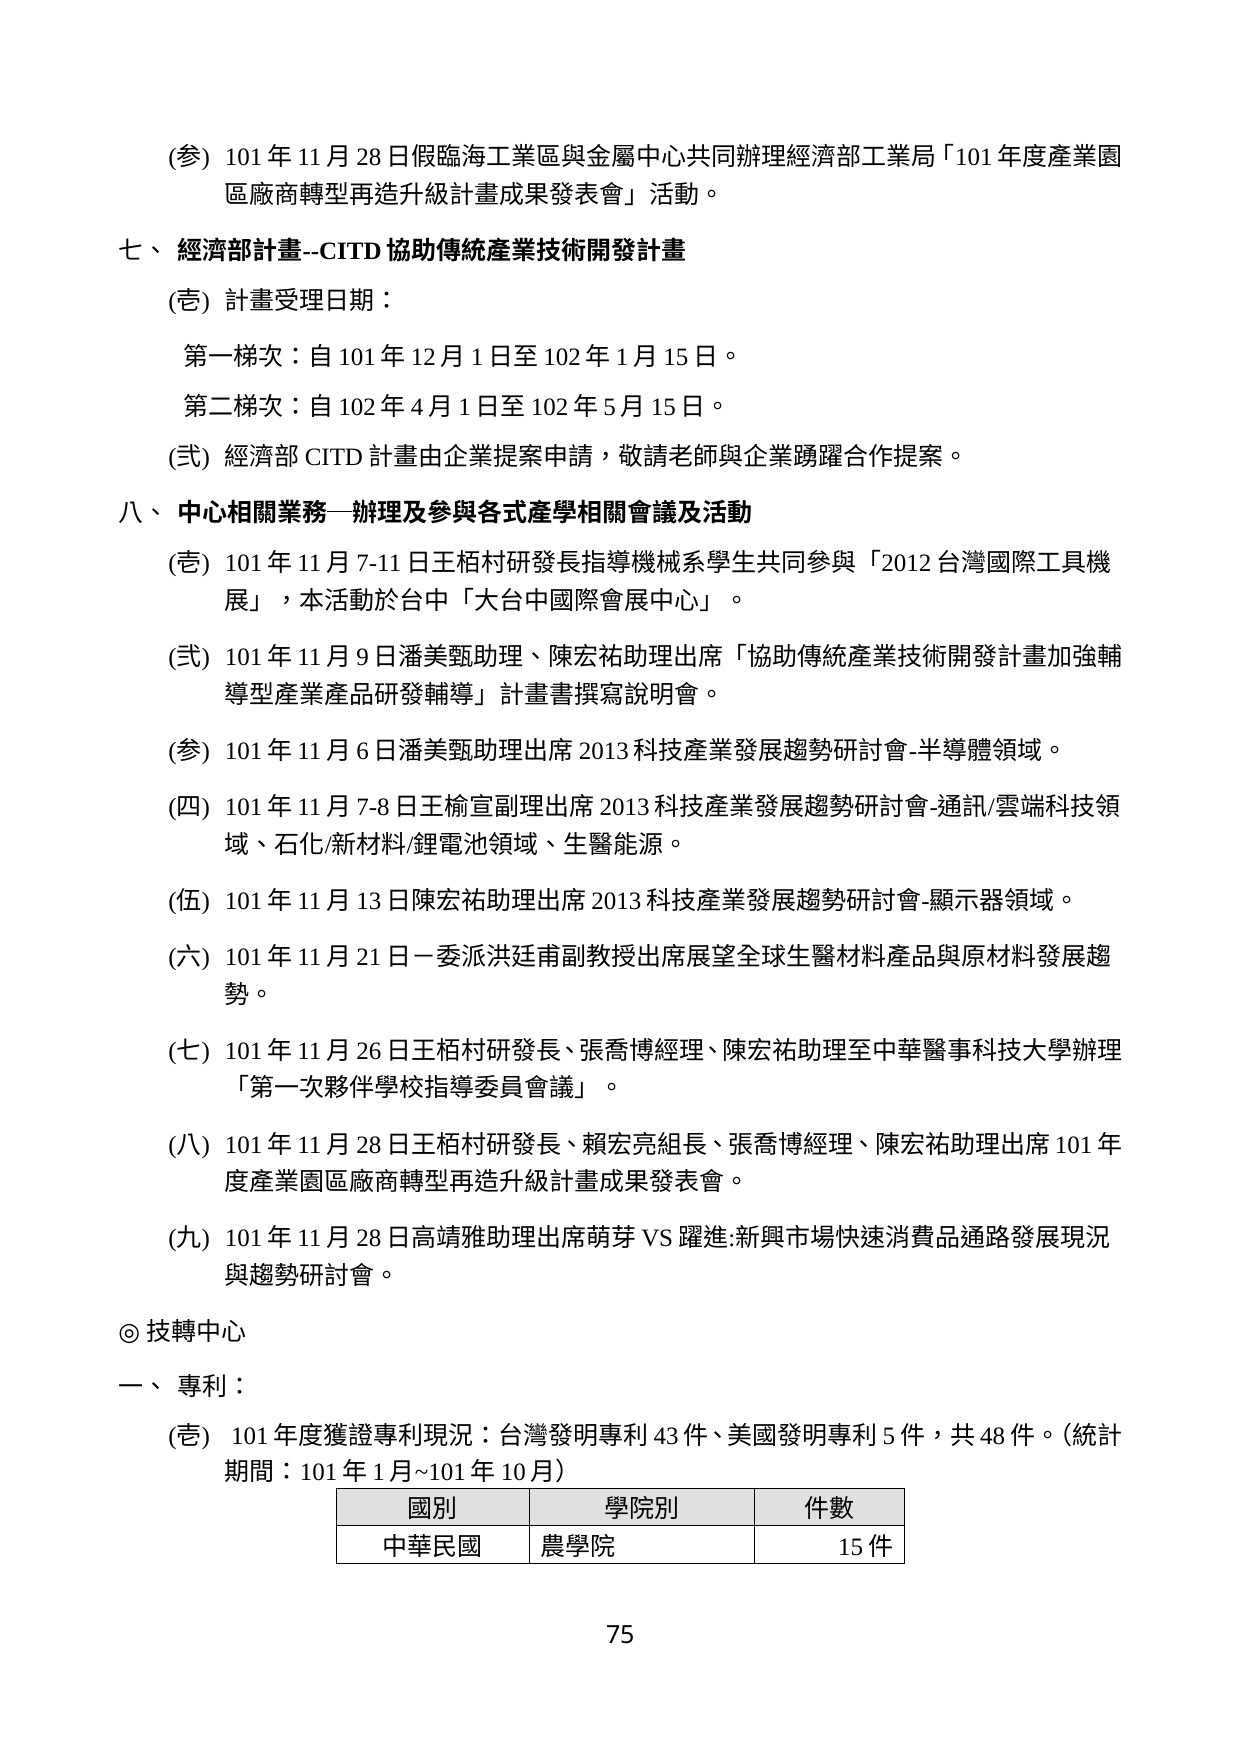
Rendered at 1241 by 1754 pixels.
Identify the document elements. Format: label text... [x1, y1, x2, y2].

list 101年11月28日假臨海工業區與金屬中心共同辦理經濟部工業局「101年度產業園區廠商轉型再造升級計畫成果發表會」活動。 [168, 136, 1122, 211]
table_header 件數 [755, 1489, 904, 1525]
list 101年11月28日高靖雅助理出席萌芽VS躍進:新興市場快速消費品通路發展現況與趨勢研討會。 [168, 1217, 1122, 1292]
list 101年11月26日王栢村研發長、張喬博經理、陳宏祐助理至中華醫事科技大學辦理「第一次夥伴學校指導委員會議」。 [168, 1030, 1122, 1105]
list 計畫受理日期： [168, 280, 1122, 317]
list 101年11月7-11日王栢村研發長指導機械系學生共同參與「2012台灣國際工具機展」，本活動於台中「大台中國際會展中心」。 [168, 542, 1122, 617]
list 101年11月28日王栢村研發長、賴宏亮組長、張喬博經理、陳宏祐助理出席101年度產業園區廠商轉型再造升級計畫成果發表會。 [168, 1123, 1122, 1198]
list 101年11月9日潘美甄助理、陳宏祐助理出席「協助傳統產業技術開發計畫加強輔導型產業產品研發輔導」計畫書撰寫說明會。 [168, 636, 1122, 711]
list 經濟部CITD計畫由企業提案申請，敬請老師與企業踴躍合作提案。 [168, 436, 1122, 473]
list 101年11月13日陳宏祐助理出席2013科技產業發展趨勢研討會-顯示器領域。 [168, 880, 1122, 917]
table_cell 中華民國 [337, 1526, 529, 1562]
table_header 國別 [337, 1489, 529, 1525]
list 101年11月7-8日王榆宣副理出席2013科技產業發展趨勢研討會-通訊/雲端科技領域、石化/新材料/鋰電池領域、生醫能源。 [168, 786, 1122, 861]
text ◎ 技轉中心 [118, 1311, 1127, 1347]
table_cell 15件 [755, 1526, 904, 1562]
list 中心相關業務─辦理及參與各式產學相關會議及活動 [118, 492, 1122, 530]
list 101年11月6日潘美甄助理出席2013科技產業發展趨勢研討會-半導體領域。 [168, 730, 1122, 767]
text 第一梯次：自101年12月1日至102年1月15日。 [183, 336, 1122, 373]
list 101年度獲證專利現況：台灣發明專利43件、美國發明專利5件，共48件。（統計期間：101年1月~101年10月） [168, 1415, 1122, 1488]
list 專利： [118, 1365, 1122, 1403]
text 第二梯次：自102年4月1日至102年5月15日。 [183, 386, 1122, 423]
list 經濟部計畫--CITD協助傳統產業技術開發計畫 [118, 230, 1122, 267]
list 101年11月21日－委派洪廷甫副教授出席展望全球生醫材料產品與原材料發展趨勢。 [168, 936, 1122, 1011]
table_cell 農學院 [530, 1526, 754, 1562]
table_header 學院別 [530, 1489, 754, 1525]
